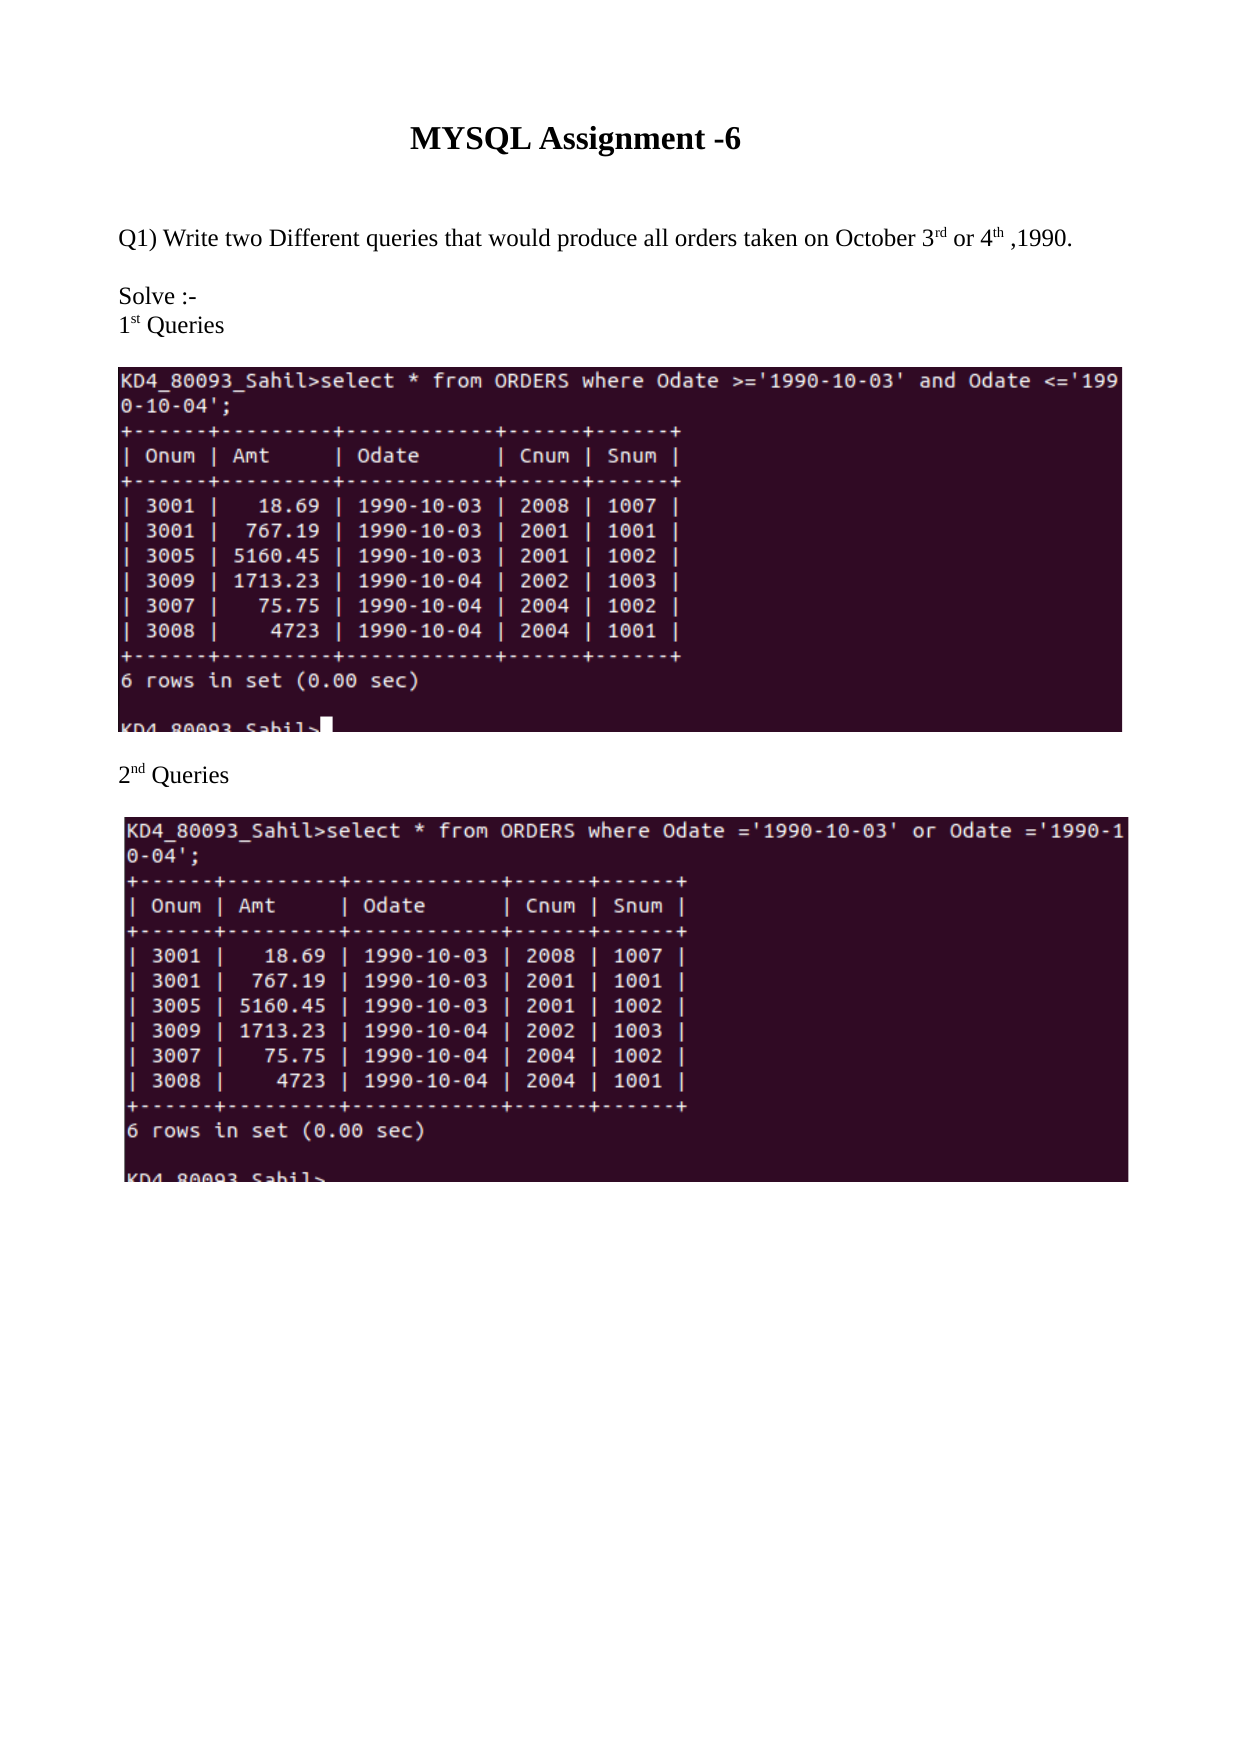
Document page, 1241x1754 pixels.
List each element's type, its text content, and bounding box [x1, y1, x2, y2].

text 1st Queries [118, 310, 1122, 338]
picture [118, 367, 1123, 732]
picture [124, 817, 1129, 1182]
text Solve :- [118, 281, 1122, 310]
text MYSQL Assignment -6 [118, 118, 1122, 156]
text 2nd Queries [118, 732, 1122, 789]
text Q1) Write two Different queries that would produce all orders taken on October 3rd or 4th ,1990. [118, 223, 1122, 252]
